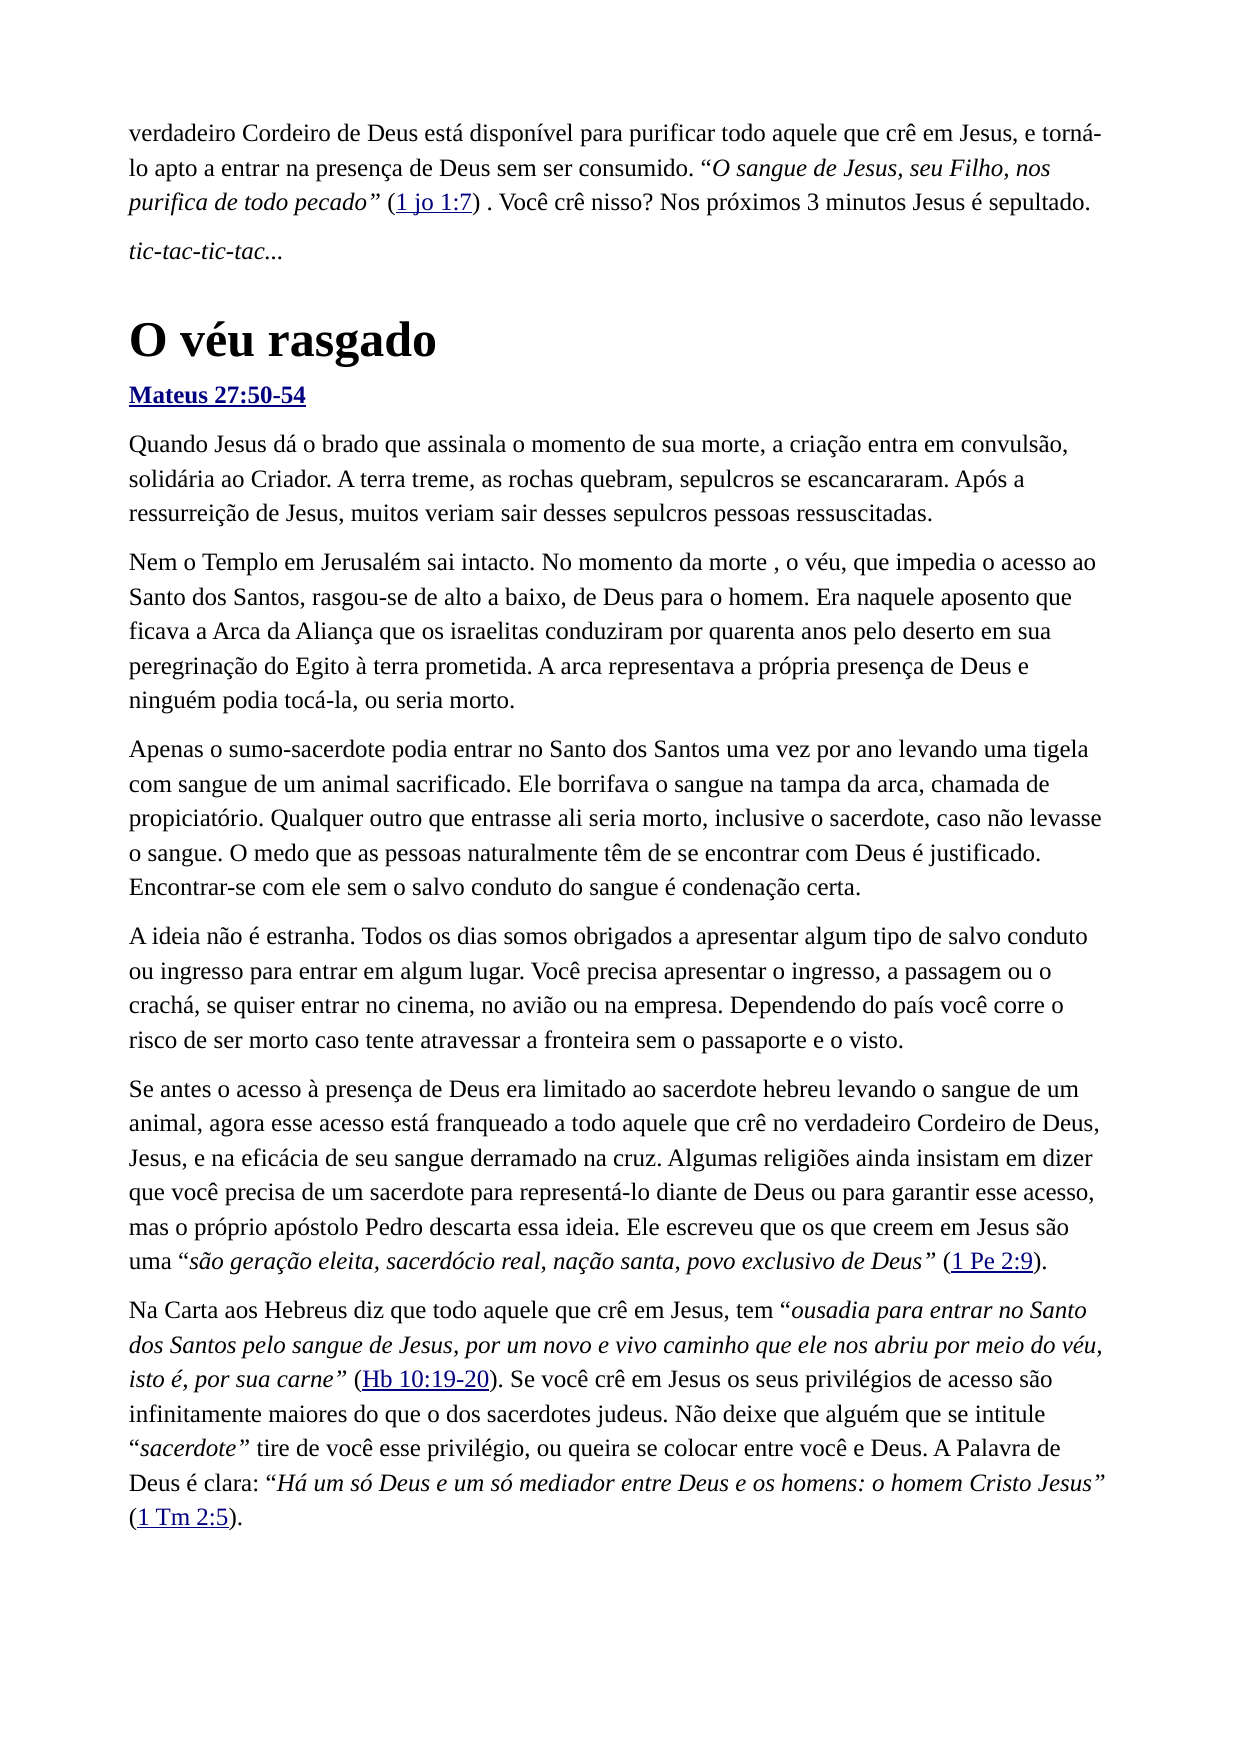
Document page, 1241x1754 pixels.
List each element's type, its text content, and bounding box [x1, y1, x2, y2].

text A ideia não é estranha. Todos os dias somos obrigados a apresentar algum tipo de salvo conduto ou ingresso para entrar em algum lugar. Você precisa apresentar o ingresso, a passagem ou o crachá, se quiser entrar no cinema, no avião ou na empresa. Dependendo do país você corre o risco de ser morto caso tente atravessar a fronteira sem o passaporte e o visto. [129, 921, 1111, 1053]
text Apenas o sumo-sacerdote podia entrar no Santo dos Santos uma vez por ano levando uma tigela com sangue de um animal sacrificado. Ele borrifava o sangue na tampa da arca, chamada de propiciatório. Qualquer outro que entrasse ali seria morto, inclusive o sacerdote, caso não levasse o sangue. O medo que as pessoas naturalmente têm de se encontrar com Deus é justificado. Encontrar-se com ele sem o salvo conduto do sangue é condenação certa. [129, 734, 1111, 901]
text Quando Jesus dá o brado que assinala o momento de sua morte, a criação entra em convulsão, solidária ao Criador. A terra treme, as rochas quebram, sepulcros se escancararam. Após a ressurreição de Jesus, muitos veriam sair desses sepulcros pessoas ressuscitadas. [129, 429, 1111, 527]
text verdadeiro Cordeiro de Deus está disponível para purificar todo aquele que crê em Jesus, e torná-lo apto a entrar na presença de Deus sem ser consumido. “O sangue de Jesus, seu Filho, nos purifica de todo pecado” (1 jo 1:7) . Você crê nisso? Nos próximos 3 minutos Jesus é sepultado. [129, 118, 1111, 216]
subtitle O véu rasgado [129, 310, 1111, 368]
text Mateus 27:50-54 [129, 380, 1111, 409]
text Na Carta aos Hebreus diz que todo aquele que crê em Jesus, tem “ousadia para entrar no Santo dos Santos pelo sangue de Jesus, por um novo e vivo caminho que ele nos abriu por meio do véu, isto é, por sua carne” (Hb 10:19-20). Se você crê em Jesus os seus privilégios de acesso são infinitamente maiores do que o dos sacerdotes judeus. Não deixe que alguém que se intitule “sacerdote” tire de você esse privilégio, ou queira se colocar entre você e Deus. A Palavra de Deus é clara: “Há um só Deus e um só mediador entre Deus e os homens: o homem Cristo Jesus” (1 Tm 2:5). [129, 1295, 1111, 1531]
text Se antes o acesso à presença de Deus era limitado ao sacerdote hebreu levando o sangue de um animal, agora esse acesso está franqueado a todo aquele que crê no verdadeiro Cordeiro de Deus, Jesus, e na eficácia de seu sangue derramado na cruz. Algumas religiões ainda insistam em dizer que você precisa de um sacerdote para representá-lo diante de Deus ou para garantir esse acesso, mas o próprio apóstolo Pedro descarta essa ideia. Ele escreveu que os que creem em Jesus são uma “são geração eleita, sacerdócio real, nação santa, povo exclusivo de Deus” (1 Pe 2:9). [129, 1074, 1111, 1275]
text Nem o Templo em Jerusalém sai intacto. No momento da morte , o véu, que impedia o acesso ao Santo dos Santos, rasgou-se de alto a baixo, de Deus para o homem. Era naquele aposento que ficava a Arca da Aliança que os israelitas conduziram por quarenta anos pelo deserto em sua peregrinação do Egito à terra prometida. A arca representava a própria presença de Deus e ninguém podia tocá-la, ou seria morto. [129, 547, 1111, 714]
text tic-tac-tic-tac... [129, 236, 1111, 265]
